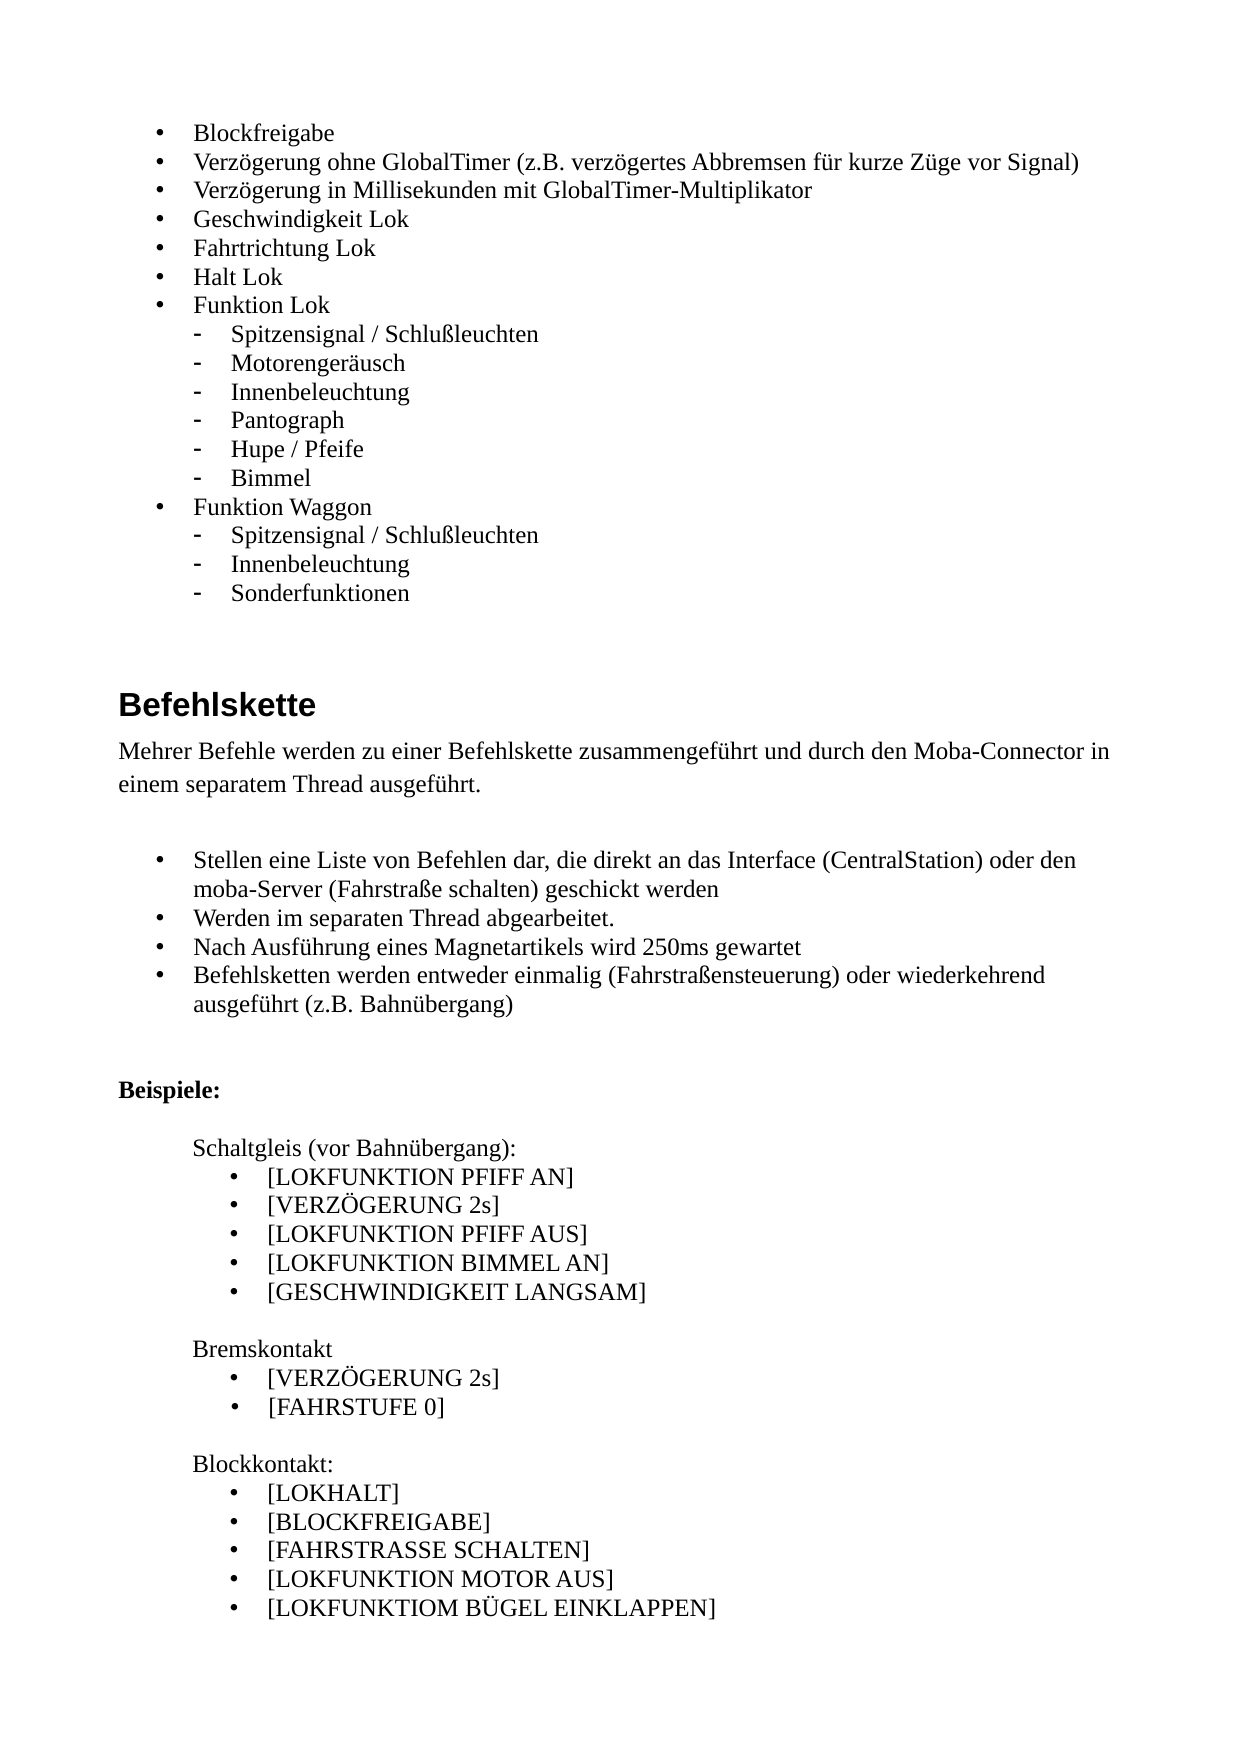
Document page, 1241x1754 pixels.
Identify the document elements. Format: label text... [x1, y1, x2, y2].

list [LOKFUNKTION MOTOR AUS] [229, 1564, 1122, 1593]
list [VERZÖGERUNG 2s] [229, 1363, 1122, 1392]
list Halt Lok [156, 262, 1122, 291]
list [FAHRSTUFE 0] [231, 1392, 1122, 1421]
list [LOKFUNKTION PFIFF AN] [229, 1162, 1122, 1191]
list Nach Ausführung eines Magnetartikels wird 250ms gewartet [156, 932, 1122, 961]
list [LOKHALT] [229, 1478, 1122, 1507]
list [BLOCKFREIGABE] [229, 1507, 1122, 1536]
list Hupe / Pfeife [193, 434, 1122, 463]
list Sonderfunktionen [193, 578, 1122, 607]
list Befehlsketten werden entweder einmalig (Fahrstraßensteuerung) oder wiederkehrend ausgeführt (z.B. Bahnübergang) [156, 961, 1122, 1018]
list Innenbeleuchtung [193, 549, 1122, 578]
list Spitzensignal / Schlußleuchten [193, 521, 1122, 549]
text Mehrer Befehle werden zu einer Befehlskette zusammengeführt und durch den Moba-Connector in einem separatem Thread ausgeführt. [118, 736, 1122, 798]
list [FAHRSTRASSE SCHALTEN] [229, 1536, 1122, 1564]
list Blockfreigabe [156, 118, 1122, 147]
list Motorengeräusch [193, 348, 1122, 377]
list Stellen eine Liste von Befehlen dar, die direkt an das Interface (CentralStation) oder den moba-Server (Fahrstraße schalten) geschickt werden [156, 846, 1122, 903]
list Werden im separaten Thread abgearbeitet. [156, 903, 1122, 932]
list [LOKFUNKTIOM BÜGEL EINKLAPPEN] [229, 1593, 1122, 1622]
text Bremskontakt [118, 1334, 1122, 1363]
list Geschwindigkeit Lok [156, 204, 1122, 233]
subtitle Befehlskette [118, 685, 1122, 724]
list Pantograph [193, 406, 1122, 434]
text Schaltgleis (vor Bahnübergang): [118, 1133, 1122, 1162]
list [LOKFUNKTION BIMMEL AN] [229, 1248, 1122, 1277]
list [LOKFUNKTION PFIFF AUS] [229, 1219, 1122, 1248]
list Fahrtrichtung Lok [156, 233, 1122, 262]
list Bimmel [193, 463, 1122, 492]
list [GESCHWINDIGKEIT LANGSAM] [229, 1277, 1122, 1306]
list [VERZÖGERUNG 2s] [229, 1191, 1122, 1219]
list Innenbeleuchtung [193, 377, 1122, 406]
list Verzögerung in Millisekunden mit GlobalTimer-Multiplikator [156, 176, 1122, 204]
text Blockkontakt: [118, 1449, 1122, 1478]
list Funktion Waggon [156, 492, 1122, 521]
list Funktion Lok [156, 291, 1122, 319]
text Beispiele: [118, 1076, 1122, 1104]
list Verzögerung ohne GlobalTimer (z.B. verzögertes Abbremsen für kurze Züge vor Signal) [156, 147, 1122, 176]
list Spitzensignal / Schlußleuchten [193, 319, 1122, 348]
